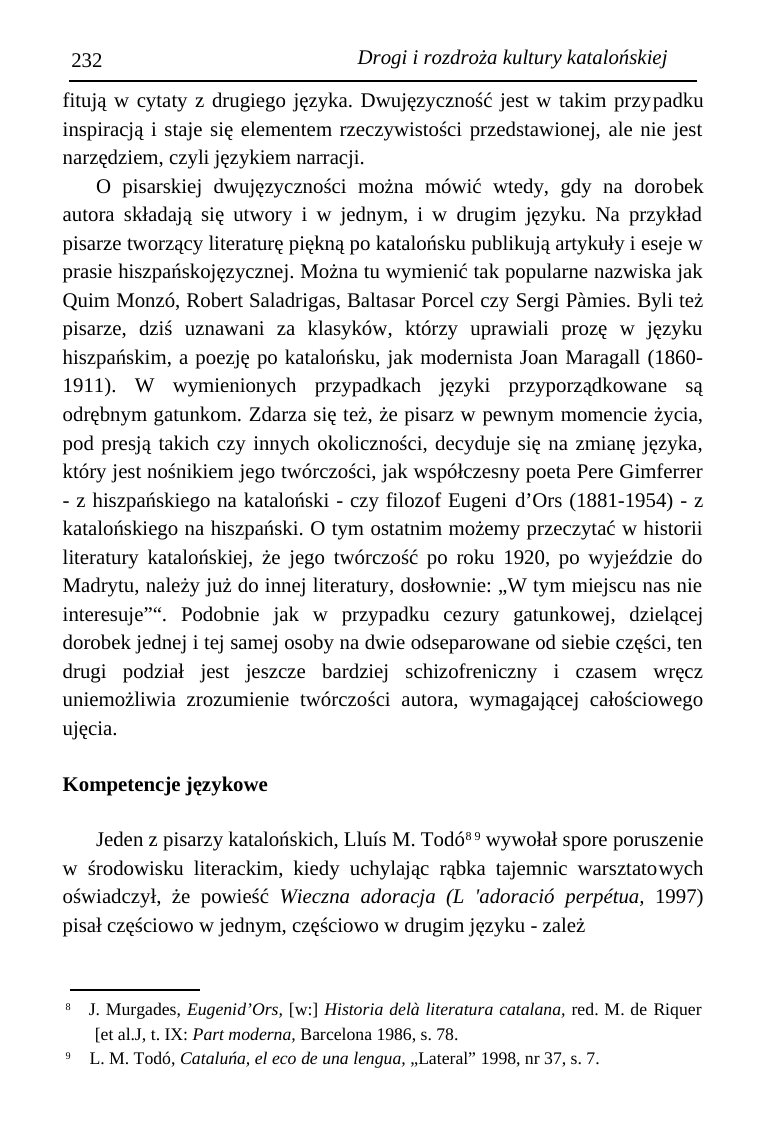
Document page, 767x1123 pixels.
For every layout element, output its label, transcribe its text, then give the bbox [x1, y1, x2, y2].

text 232 [67, 47, 106, 72]
text O pisarskiej dwujęzyczności można mówić wtedy, gdy na doro­bek autora składają się utwory i w jednym, i w drugim języku. Na przykład pisarze tworzący literaturę piękną po katalońsku publikują artykuły i eseje w prasie hiszpańskojęzycznej. Można tu wymienić tak popularne nazwiska jak Quim Monzó, Robert Saladrigas, Baltasar Porcel czy Sergi Pàmies. Byli też pisarze, dziś uznawani za klasyków, którzy uprawiali prozę w języku hiszpańskim, a poezję po kataloń­sku, jak modernista Joan Maragall (1860-1911). W wymienionych przypadkach języki przyporządkowane są odrębnym gatunkom. Zda­rza się też, że pisarz w pewnym momencie życia, pod presją takich czy innych okoliczności, decyduje się na zmianę języka, który jest nośnikiem jego twórczości, jak współczesny poeta Pere Gimferrer - z hiszpańskiego na kataloński - czy filozof Eugeni d’Ors (1881-1954) - z katalońskiego na hiszpański. O tym ostatnim możemy przeczytać w historii literatury katalońskiej, że jego twórczość po roku 1920, po wyjeździe do Madrytu, należy już do innej literatury, dosłownie: „W tym miejscu nas nie interesuje”“. Podobnie jak w przypadku ce­zury gatunkowej, dzielącej dorobek jednej i tej samej osoby na dwie odseparowane od siebie części, ten drugi podział jest jeszcze bardziej schizofreniczny i czasem wręcz uniemożliwia zrozumienie twórczo­ści autora, wymagającej całościowego ujęcia. [62, 174, 703, 740]
text fitują w cytaty z drugiego języka. Dwujęzyczność jest w takim przy­padku inspiracją i staje się elementem rzeczywistości przedstawionej, ale nie jest narzędziem, czyli językiem narracji. [62, 88, 703, 169]
text Jeden z pisarzy katalońskich, Lluís M. Todó8 9 wywołał spore porusze­nie w środowisku literackim, kiedy uchylając rąbka tajemnic warsztato­wych oświadczył, że powieść Wieczna adoracja (L 'adoració perpétua, 1997) pisał częściowo w jednym, częściowo w drugim języku - zależ­ [62, 827, 703, 937]
text 9 L. M. Todó, Cataluńa, el eco de una lengua, „Lateral” 1998, nr 37, s. 7. [65, 1048, 702, 1068]
subtitle Kompetencje językowe [62, 772, 703, 796]
text Drogi i rozdroża kultury katalońskiej [357, 45, 701, 69]
text 8 J. Murgades, Eugenid’Ors, [w:] Historia delà literatura catalana, red. M. de Riquer [et al.J, t. IX: Part moderna, Barcelona 1986, s. 78. [65, 999, 702, 1043]
